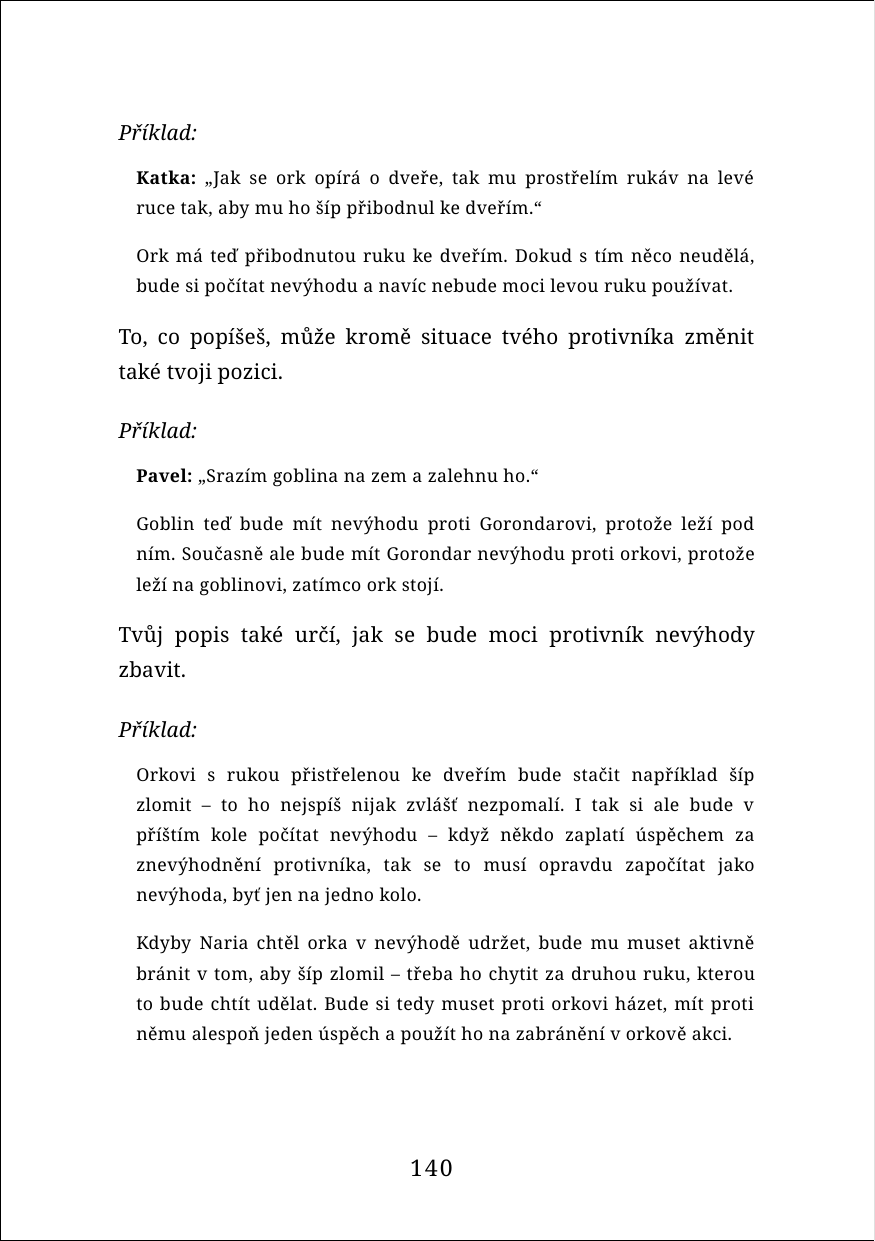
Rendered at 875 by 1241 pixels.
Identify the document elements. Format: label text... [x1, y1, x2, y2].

text Goblin teď bude mít nevýhodu proti Gorondarovi, protože leží pod ním. Současně ale bude mít Gorondar nevýhodu proti orkovi, protože leží na goblinovi, zatímco ork stojí. [136, 512, 756, 596]
text Příklad: [118, 416, 756, 445]
text Ork má teď přibodnutou ruku ke dveřím. Dokud s tím něco neudělá, bude si počítat nevýhodu a navíc nebude moci levou ruku používat. [136, 244, 756, 298]
text Katka: „Jak se ork opírá o dveře, tak mu prostřelím rukáv na levé ruce tak, aby mu ho šíp přibodnul ke dveřím.“ [136, 166, 756, 220]
text Příklad: [118, 118, 756, 147]
text Příklad: [118, 715, 756, 743]
text Tvůj popis také určí, jak se bude moci protivník nevýhody zbavit. [118, 620, 756, 684]
text Kdyby Naria chtěl orka v nevýhodě udržet, bude mu muset aktivně bránit v tom, aby šíp zlomil – třeba ho chytit za druhou ruku, kterou to bude chtít udělat. Bude si tedy muset proti orkovi házet, mít proti němu alespoň jeden úspěch a použít ho na zabránění v orkově akci. [136, 931, 756, 1046]
text Pavel: „Srazím goblina na zem a zalehnu ho.“ [136, 464, 756, 488]
text To, co popíšeš, může kromě situace tvého protivníka změnit také tvoji pozici. [118, 322, 756, 386]
text Orkovi s rukou přistřelenou ke dveřím bude stačit například šíp zlomit – to ho nejspíš nijak zvlášť nezpomalí. I tak si ale bude v příštím kole počítat nevýhodu – když někdo zaplatí úspěchem za znevýhodnění protivníka, tak se to musí opravdu započítat jako nevýhoda, byť jen na jedno kolo. [136, 762, 756, 907]
